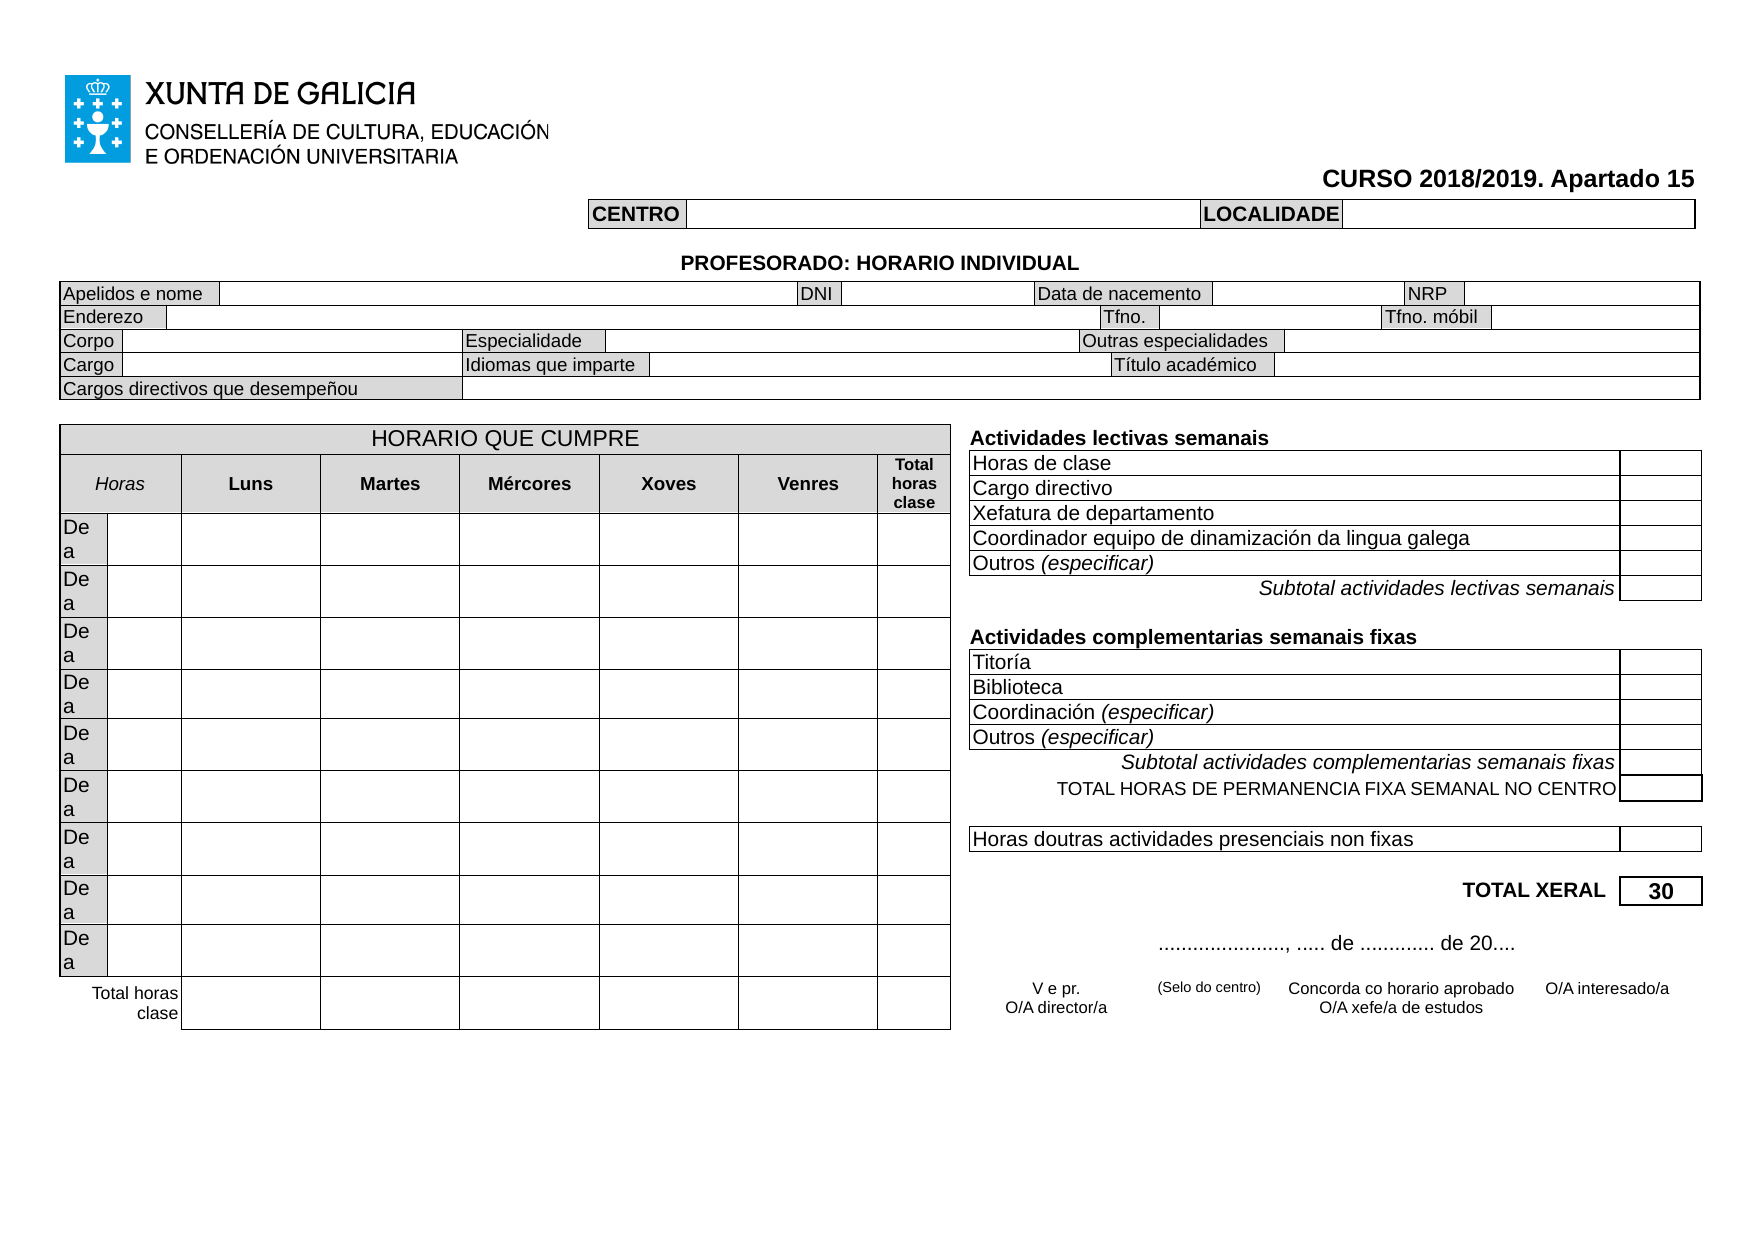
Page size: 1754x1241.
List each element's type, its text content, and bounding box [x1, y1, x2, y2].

table_header ......................, ..... de ............. de 20.... [976, 931, 1699, 954]
table_cell De a [61, 514, 107, 564]
table_cell [167, 306, 1100, 328]
table_cell Cargos directivos que desempeñou [61, 377, 462, 399]
table_cell [182, 719, 320, 770]
table_header DNI [798, 282, 841, 305]
table_cell [1621, 827, 1701, 851]
table_header CENTRO [589, 200, 686, 228]
table_cell Biblioteca [970, 675, 1619, 699]
table_cell [460, 670, 599, 718]
picture [74, 99, 83, 108]
table_cell [1621, 725, 1701, 749]
picture [88, 112, 108, 153]
table_header HORARIO QUE CUMPRE [61, 425, 950, 454]
table_cell Cargo directivo [970, 476, 1619, 499]
table_cell [460, 823, 599, 874]
table_cell [321, 771, 459, 822]
table_cell Especialidade [463, 330, 605, 352]
table_cell [182, 670, 320, 718]
table_header [951, 424, 967, 1029]
table_cell [600, 618, 738, 669]
table_cell Actividades complementarias semanais fixas [970, 625, 1694, 649]
table_cell [321, 977, 459, 1029]
table_cell [600, 771, 738, 822]
table_cell Horas doutras actividades presenciais non fixas [970, 827, 1619, 851]
table_cell [1695, 601, 1702, 624]
table_cell [182, 977, 320, 1029]
table_cell [108, 566, 181, 617]
table_cell [739, 719, 877, 770]
table_cell Outros (especificar) [970, 551, 1619, 574]
table_cell [878, 514, 950, 564]
table_header [220, 282, 797, 305]
table_header [967, 424, 1702, 1029]
table_cell [460, 876, 599, 923]
table_cell [1621, 700, 1701, 724]
table_cell Cargo [61, 353, 122, 376]
table_cell Coordinador equipo de dinamización da lingua galega [970, 526, 1619, 549]
table_cell Xoves [600, 455, 738, 512]
table_cell [1621, 576, 1701, 599]
table_cell [1621, 776, 1701, 800]
text PROFESORADO: HORARIO INDIVIDUAL [65, 251, 1695, 275]
table_cell [739, 771, 877, 822]
table_cell Luns [182, 455, 320, 512]
table_header [1343, 200, 1694, 228]
table_cell De a [61, 670, 107, 718]
table_cell Outras especialidades [1080, 330, 1284, 352]
table_cell [460, 977, 599, 1029]
table_cell [1620, 802, 1694, 826]
table_cell [1695, 852, 1702, 876]
table_cell De a [61, 925, 107, 976]
table_cell [108, 618, 181, 669]
table_cell [108, 925, 181, 976]
table_cell [321, 670, 459, 718]
table_header V e pr. O/A director/a [970, 979, 1143, 1017]
table_cell [1275, 353, 1699, 376]
table_cell [1695, 802, 1702, 826]
table_cell [321, 514, 459, 564]
table_cell [1620, 601, 1694, 624]
table_cell [1160, 306, 1381, 328]
table_cell [321, 823, 459, 874]
table_cell [108, 670, 181, 718]
table_cell [739, 566, 877, 617]
table_header [1213, 282, 1404, 305]
table_cell [182, 771, 320, 822]
table_cell Subtotal actividades complementarias semanais fixas [970, 750, 1619, 774]
table_cell [1620, 852, 1694, 876]
table_cell De a [61, 719, 107, 770]
table_cell Subtotal actividades lectivas semanais [970, 576, 1619, 599]
table_header (Selo do centro) [1143, 979, 1276, 1017]
picture [74, 118, 83, 127]
table_cell [1621, 526, 1701, 549]
table_cell [460, 719, 599, 770]
table_cell [108, 771, 181, 822]
table_cell [108, 514, 181, 564]
table_cell [1621, 451, 1701, 474]
table_header [1465, 282, 1699, 305]
table_cell [463, 377, 1699, 399]
table_cell [460, 925, 599, 976]
table_cell [739, 925, 877, 976]
table_cell Coordinación (especificar) [970, 700, 1619, 724]
table_cell De a [61, 876, 107, 923]
table_cell [1621, 501, 1701, 524]
table_cell [600, 925, 738, 976]
table_cell [182, 514, 320, 564]
table_cell Xefatura de departamento [970, 501, 1619, 524]
table_cell De a [61, 823, 107, 874]
table_cell [739, 514, 877, 564]
table_cell [739, 670, 877, 718]
table_header O/A interesado/a [1527, 979, 1688, 1017]
table_cell [650, 353, 1111, 376]
picture [112, 99, 121, 108]
table_cell Venres [739, 455, 877, 512]
table_header [842, 282, 1034, 305]
table_cell [739, 823, 877, 874]
picture [112, 138, 121, 147]
table_header [1695, 425, 1702, 449]
table_cell [321, 566, 459, 617]
table_cell [123, 353, 462, 376]
table_cell De a [61, 771, 107, 822]
table_header LOCALIDADE [1201, 200, 1342, 228]
table_cell Título académico [1112, 353, 1274, 376]
table_cell [182, 876, 320, 923]
table_cell [878, 771, 950, 822]
table_cell [108, 876, 181, 923]
table_header Concorda co horario aprobado O/A xefe/a de estudos [1276, 979, 1527, 1017]
table_cell [878, 618, 950, 669]
table_cell [321, 719, 459, 770]
table_cell [460, 514, 599, 564]
table_header Apelidos e nome [61, 282, 219, 305]
table_cell 30 [1621, 878, 1701, 904]
table_cell [970, 800, 1620, 826]
table_cell [1621, 551, 1701, 574]
table_cell [1621, 750, 1701, 774]
table_cell [878, 876, 950, 923]
table_cell [600, 670, 738, 718]
picture [93, 99, 102, 108]
table_cell [108, 719, 181, 770]
table_cell [1492, 306, 1699, 328]
table_cell [970, 852, 1620, 876]
table_cell [739, 618, 877, 669]
picture [112, 118, 121, 127]
table_header Actividades lectivas semanais [970, 425, 1694, 449]
table_cell Idiomas que imparte [463, 353, 649, 376]
table_cell De a [61, 566, 107, 617]
table_cell Enderezo [61, 306, 166, 328]
table_cell [1285, 330, 1699, 352]
table_cell [600, 977, 738, 1029]
table_cell TOTAL HORAS DE PERMANENCIA FIXA SEMANAL NO CENTRO [970, 774, 1619, 800]
table_cell [321, 925, 459, 976]
picture [74, 138, 83, 147]
table_header [687, 200, 1200, 228]
table_cell [878, 566, 950, 617]
table_cell Mércores [460, 455, 599, 512]
table_cell [182, 823, 320, 874]
table_cell [1695, 625, 1702, 649]
table_cell Horas [61, 455, 181, 512]
table_cell [600, 823, 738, 874]
table_cell [600, 719, 738, 770]
table_cell Tfno. [1101, 306, 1159, 328]
table_cell [182, 618, 320, 669]
table_cell Martes [321, 455, 459, 512]
table_cell Horas de clase [970, 451, 1619, 474]
table_cell [600, 566, 738, 617]
table_cell [321, 618, 459, 669]
table_cell [878, 719, 950, 770]
table_cell [123, 330, 462, 352]
table_cell [108, 823, 181, 874]
table_cell [460, 566, 599, 617]
table_cell [460, 618, 599, 669]
table_cell [460, 771, 599, 822]
table_cell [1621, 675, 1701, 699]
table_cell [600, 876, 738, 923]
table_cell [600, 514, 738, 564]
picture [65, 75, 549, 164]
table_cell [739, 876, 877, 923]
table_header Data de nacemento [1035, 282, 1212, 305]
table_cell [878, 670, 950, 718]
table_cell Outros (especificar) [970, 725, 1619, 749]
table_cell [1621, 476, 1701, 499]
table_cell [1621, 650, 1701, 674]
table_cell Titoría [970, 650, 1619, 674]
table_cell [878, 925, 950, 976]
table_cell [970, 600, 1620, 624]
table_cell [739, 977, 877, 1029]
table_cell Tfno. móbil [1382, 306, 1491, 328]
table_cell [878, 977, 950, 1029]
table_cell [606, 330, 1079, 352]
table_cell [182, 566, 320, 617]
table_cell TOTAL XERAL [970, 876, 1619, 904]
table_cell [182, 925, 320, 976]
table_header NRP [1405, 282, 1464, 305]
table_cell Corpo [61, 330, 122, 352]
table_cell Total horas clase [878, 455, 950, 512]
text CURSO 2018/2019. Apartado 15 [65, 164, 1695, 193]
table_cell De a [61, 618, 107, 669]
table_cell [321, 876, 459, 923]
table_cell [878, 823, 950, 874]
table_cell Total horas clase [60, 977, 181, 1029]
